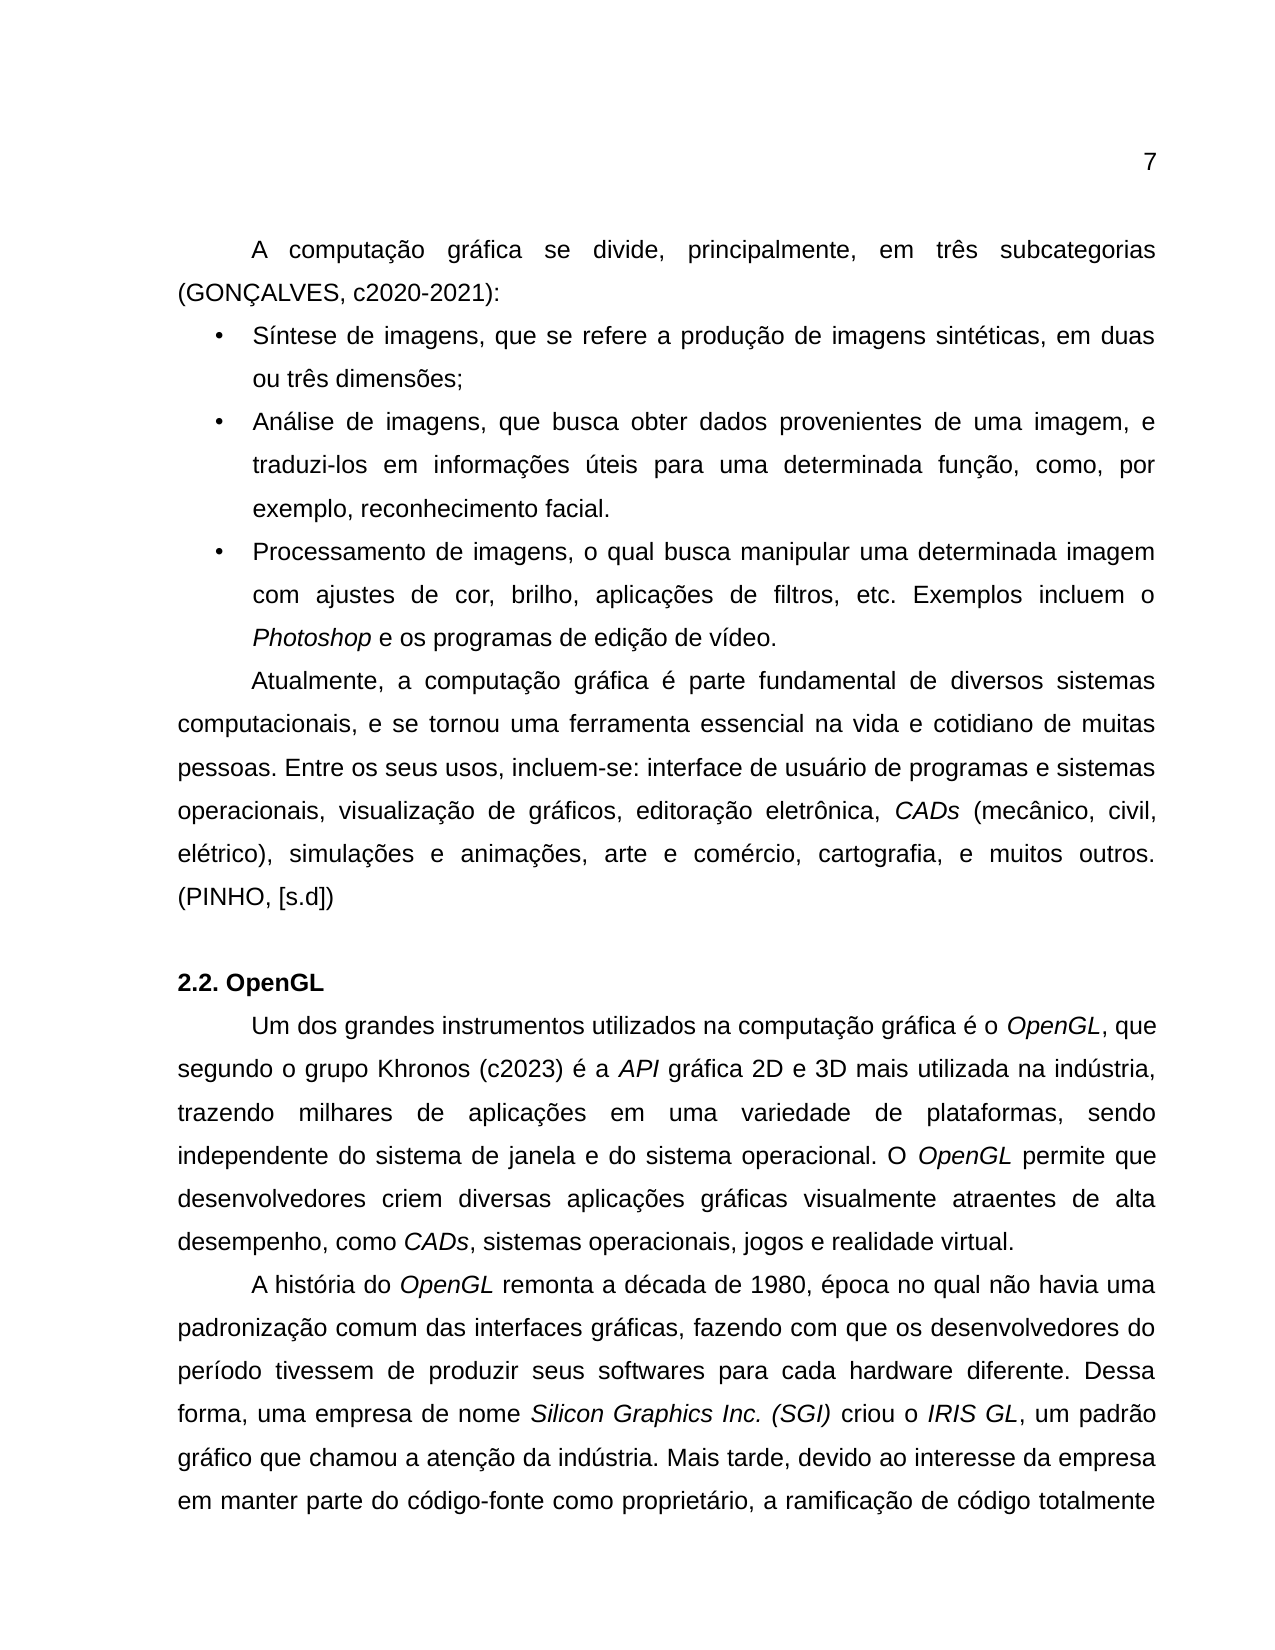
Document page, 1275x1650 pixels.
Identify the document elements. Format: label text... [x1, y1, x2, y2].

text A computação gráfica se divide, principalmente, em três subcategorias (GONÇALVES, c2020-2021): [177, 235, 1157, 307]
text Um dos grandes instrumentos utilizados na computação gráfica é o OpenGL, que segundo o grupo Khronos (c2023) é a API gráfica 2D e 3D mais utilizada na indústria, trazendo milhares de aplicações em uma variedade de plataformas, sendo independente do sistema de janela e do sistema operacional. O OpenGL permite que desenvolvedores criem diversas aplicações gráficas visualmente atraentes de alta desempenho, como CADs, sistemas operacionais, jogos e realidade virtual. [177, 1011, 1157, 1256]
subtitle 2.2. OpenGL [177, 968, 1157, 997]
text A história do OpenGL remonta a década de 1980, época no qual não havia uma padronização comum das interfaces gráficas, fazendo com que os desenvolvedores do período tivessem de produzir seus softwares para cada hardware diferente. Dessa forma, uma empresa de nome Silicon Graphics Inc. (SGI) criou o IRIS GL, um padrão gráfico que chamou a atenção da indústria. Mais tarde, devido ao interesse da empresa em manter parte do código-fonte como proprietário, a ramificação de código totalmente [177, 1270, 1157, 1514]
list Processamento de imagens, o qual busca manipular uma determinada imagem com ajustes de cor, brilho, aplicações de filtros, etc. Exemplos incluem o Photoshop e os programas de edição de vídeo. [215, 537, 1157, 652]
list Análise de imagens, que busca obter dados provenientes de uma imagem, e traduzi-los em informações úteis para uma determinada função, como, por exemplo, reconhecimento facial. [215, 407, 1157, 522]
list Síntese de imagens, que se refere a produção de imagens sintéticas, em duas ou três dimensões; [215, 321, 1157, 393]
text Atualmente, a computação gráfica é parte fundamental de diversos sistemas computacionais, e se tornou uma ferramenta essencial na vida e cotidiano de muitas pessoas. Entre os seus usos, incluem-se: interface de usuário de programas e sistemas operacionais, visualização de gráficos, editoração eletrônica, CADs (mecânico, civil, elétrico), simulações e animações, arte e comércio, cartografia, e muitos outros. (PINHO, [s.d]) [177, 666, 1157, 911]
